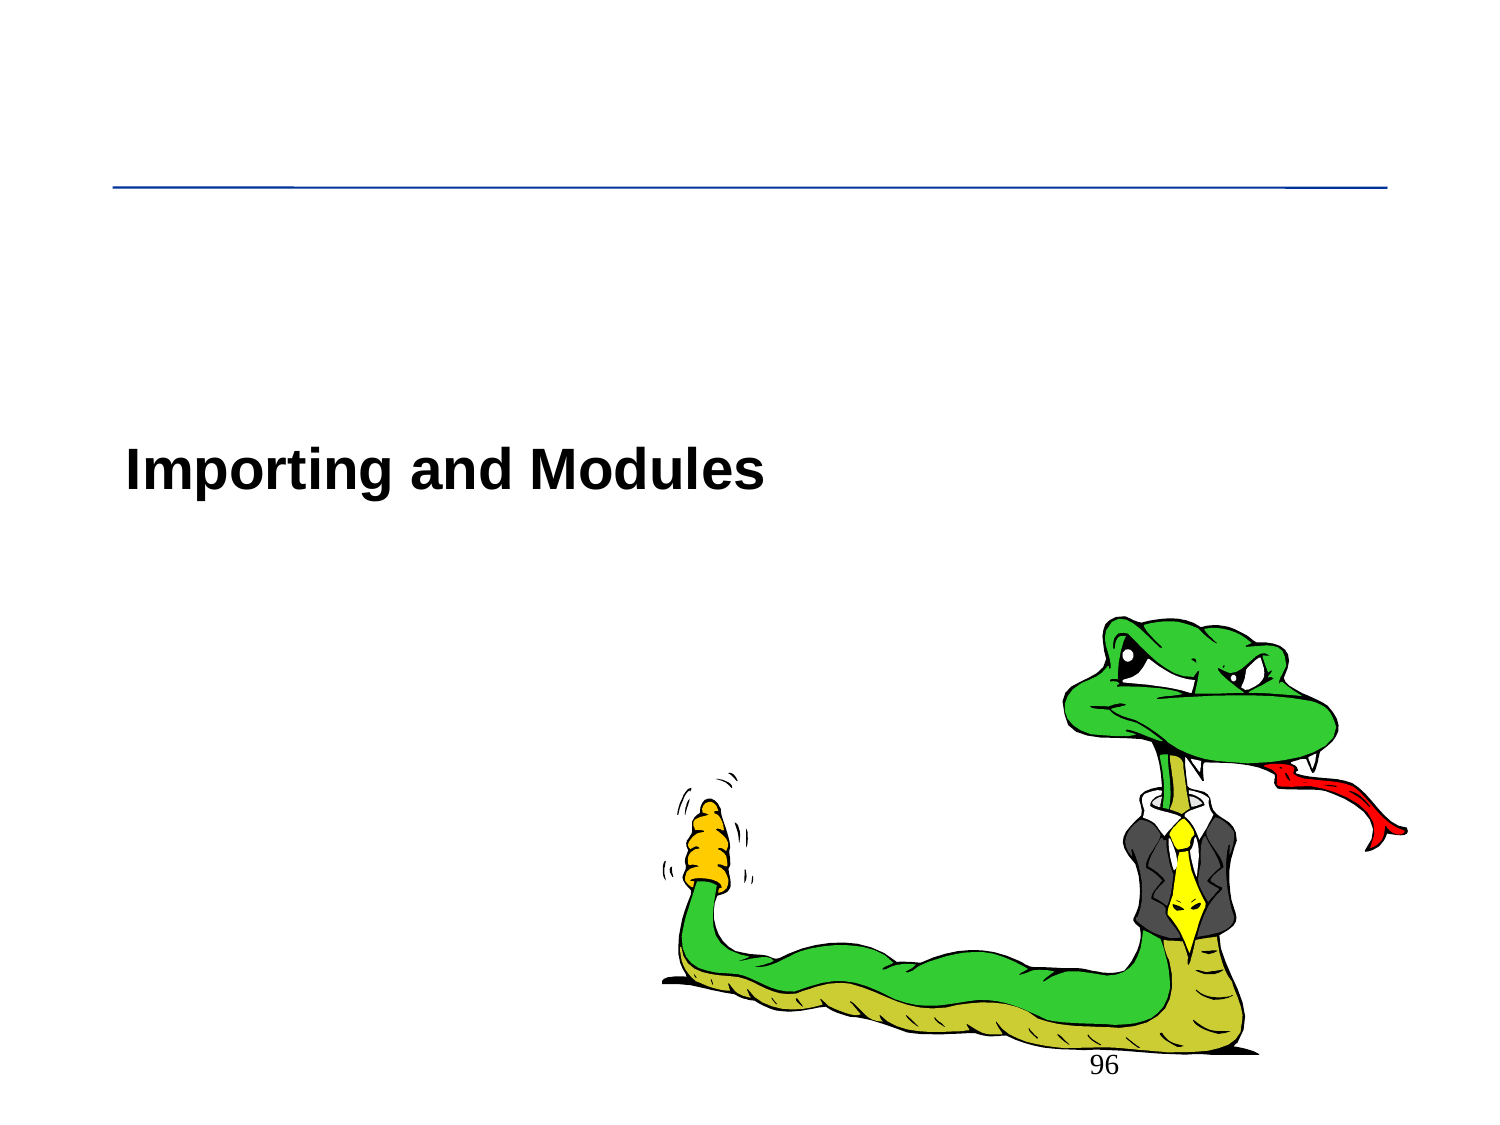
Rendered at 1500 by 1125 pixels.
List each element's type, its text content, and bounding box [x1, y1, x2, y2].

title Importing and Modules [112, 374, 1388, 563]
picture [662, 587, 1429, 1055]
